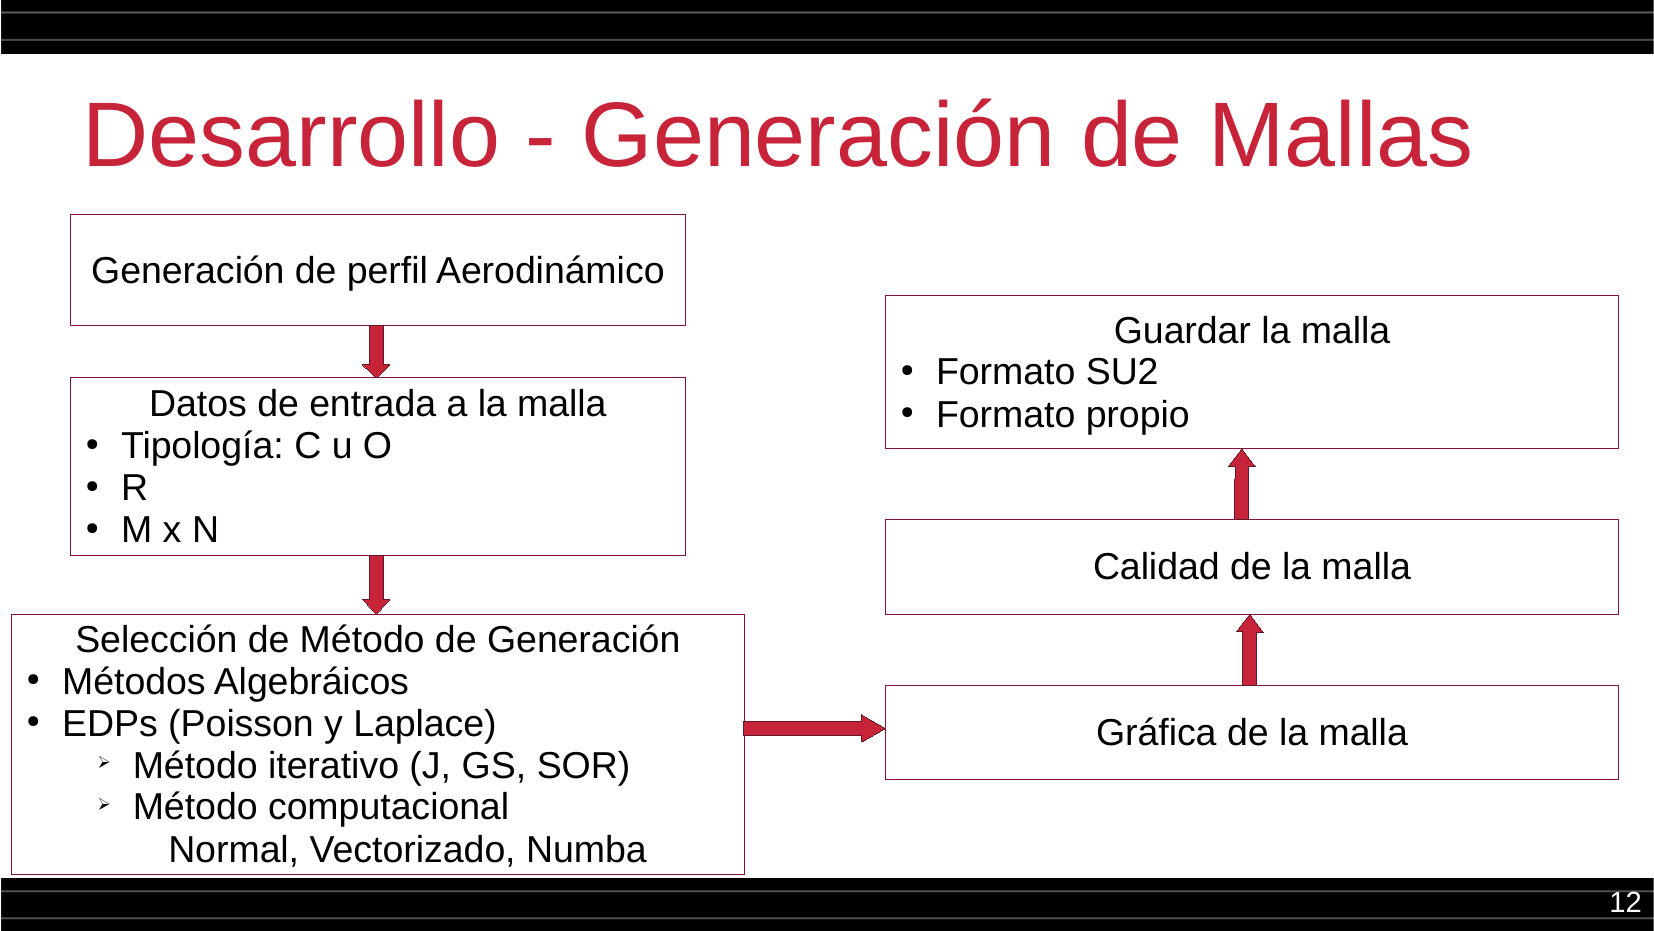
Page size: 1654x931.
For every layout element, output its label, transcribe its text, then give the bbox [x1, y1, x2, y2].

text_box Datos de entrada a la malla Tipología: C u O R M x N [70, 377, 686, 556]
text_box Gráfica de la malla [885, 685, 1619, 780]
text_box Generación de perfil Aerodinámico [70, 214, 686, 326]
text_box [1228, 448, 1256, 520]
text_box [362, 325, 390, 377]
picture [1, 0, 1654, 54]
text_box [743, 714, 885, 742]
text_box [362, 555, 390, 614]
title Desarrollo - Generación de Mallas [82, 57, 1571, 213]
text_box [1236, 615, 1264, 686]
text_box Calidad de la malla [885, 519, 1619, 615]
picture [1, 878, 1654, 931]
text_box Selección de Método de Generación Métodos Algebráicos EDPs (Poisson y Laplace) Método iterativo (J, GS, SOR) Método computacional Normal, Vectorizado, Numba [11, 614, 745, 875]
text_box Guardar la malla Formato SU2 Formato propio [885, 295, 1619, 449]
